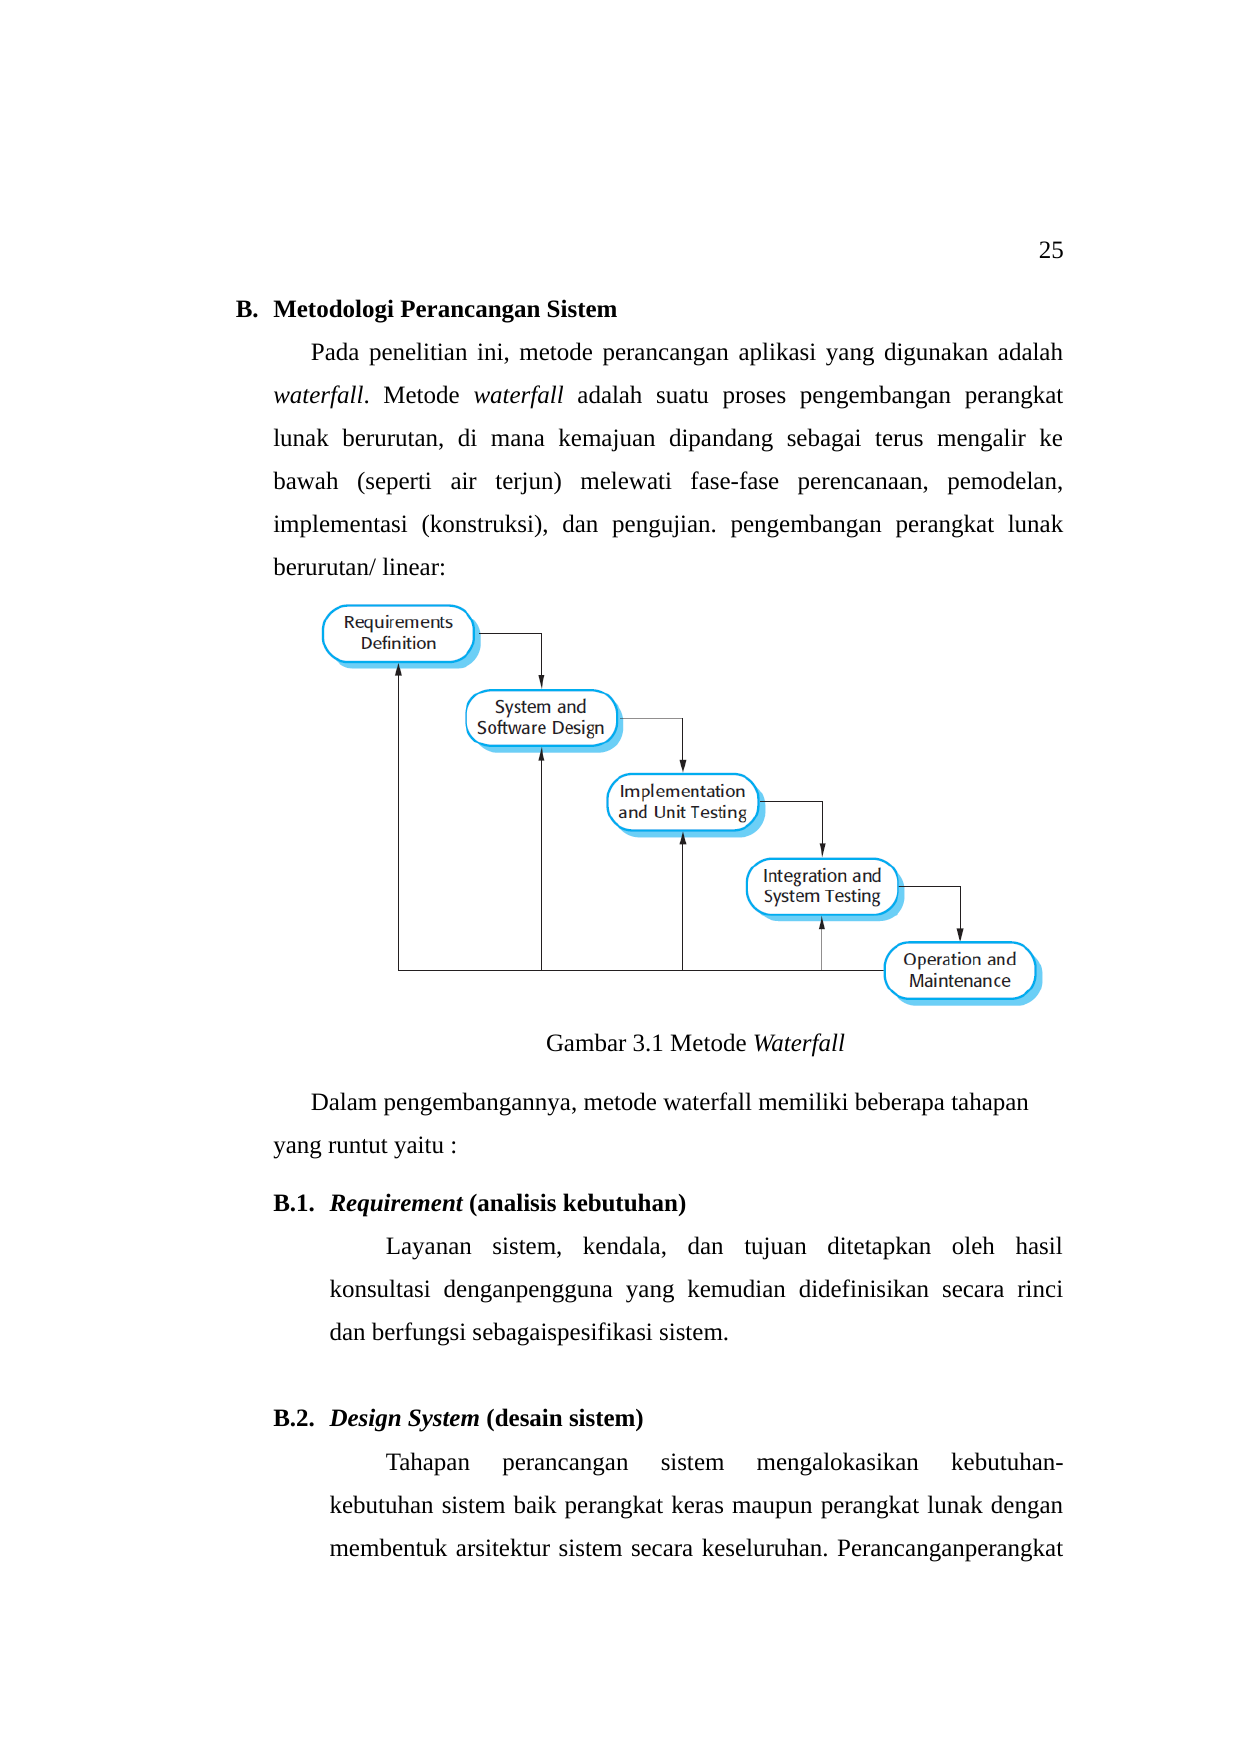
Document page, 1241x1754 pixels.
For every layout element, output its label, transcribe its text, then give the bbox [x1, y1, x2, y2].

text Gambar 3.1 Metode Waterfall [329, 1014, 1063, 1057]
text Tahapan perancangan sistem mengalokasikan kebutuhan-kebutuhan sistem baik perangkat keras maupun perangkat lunak dengan membentuk arsitektur sistem secara keseluruhan. Perancanganperangkat [329, 1447, 1063, 1562]
text Dalam pengembangannya, metode waterfall memiliki beberapa tahapan yang runtut yaitu : [273, 1087, 1063, 1158]
picture [314, 595, 1050, 1014]
list Design System (desain sistem) [273, 1403, 1063, 1432]
list Metodologi Perancangan Sistem [236, 294, 1063, 322]
text Pada penelitian ini, metode perancangan aplikasi yang digunakan adalah waterfall. Metode waterfall adalah suatu proses pengembangan perangkat lunak berurutan, di mana kemajuan dipandang sebagai terus mengalir ke bawah (seperti air terjun) melewati fase-fase perencanaan, pemodelan, implementasi (konstruksi), dan pengujian. pengembangan perangkat lunak berurutan/ linear: [273, 337, 1063, 581]
text Layanan sistem, kendala, dan tujuan ditetapkan oleh hasil konsultasi denganpengguna yang kemudian didefinisikan secara rinci dan berfungsi sebagaispesifikasi sistem. [329, 1231, 1063, 1346]
list Requirement (analisis kebutuhan) [273, 1188, 1063, 1217]
